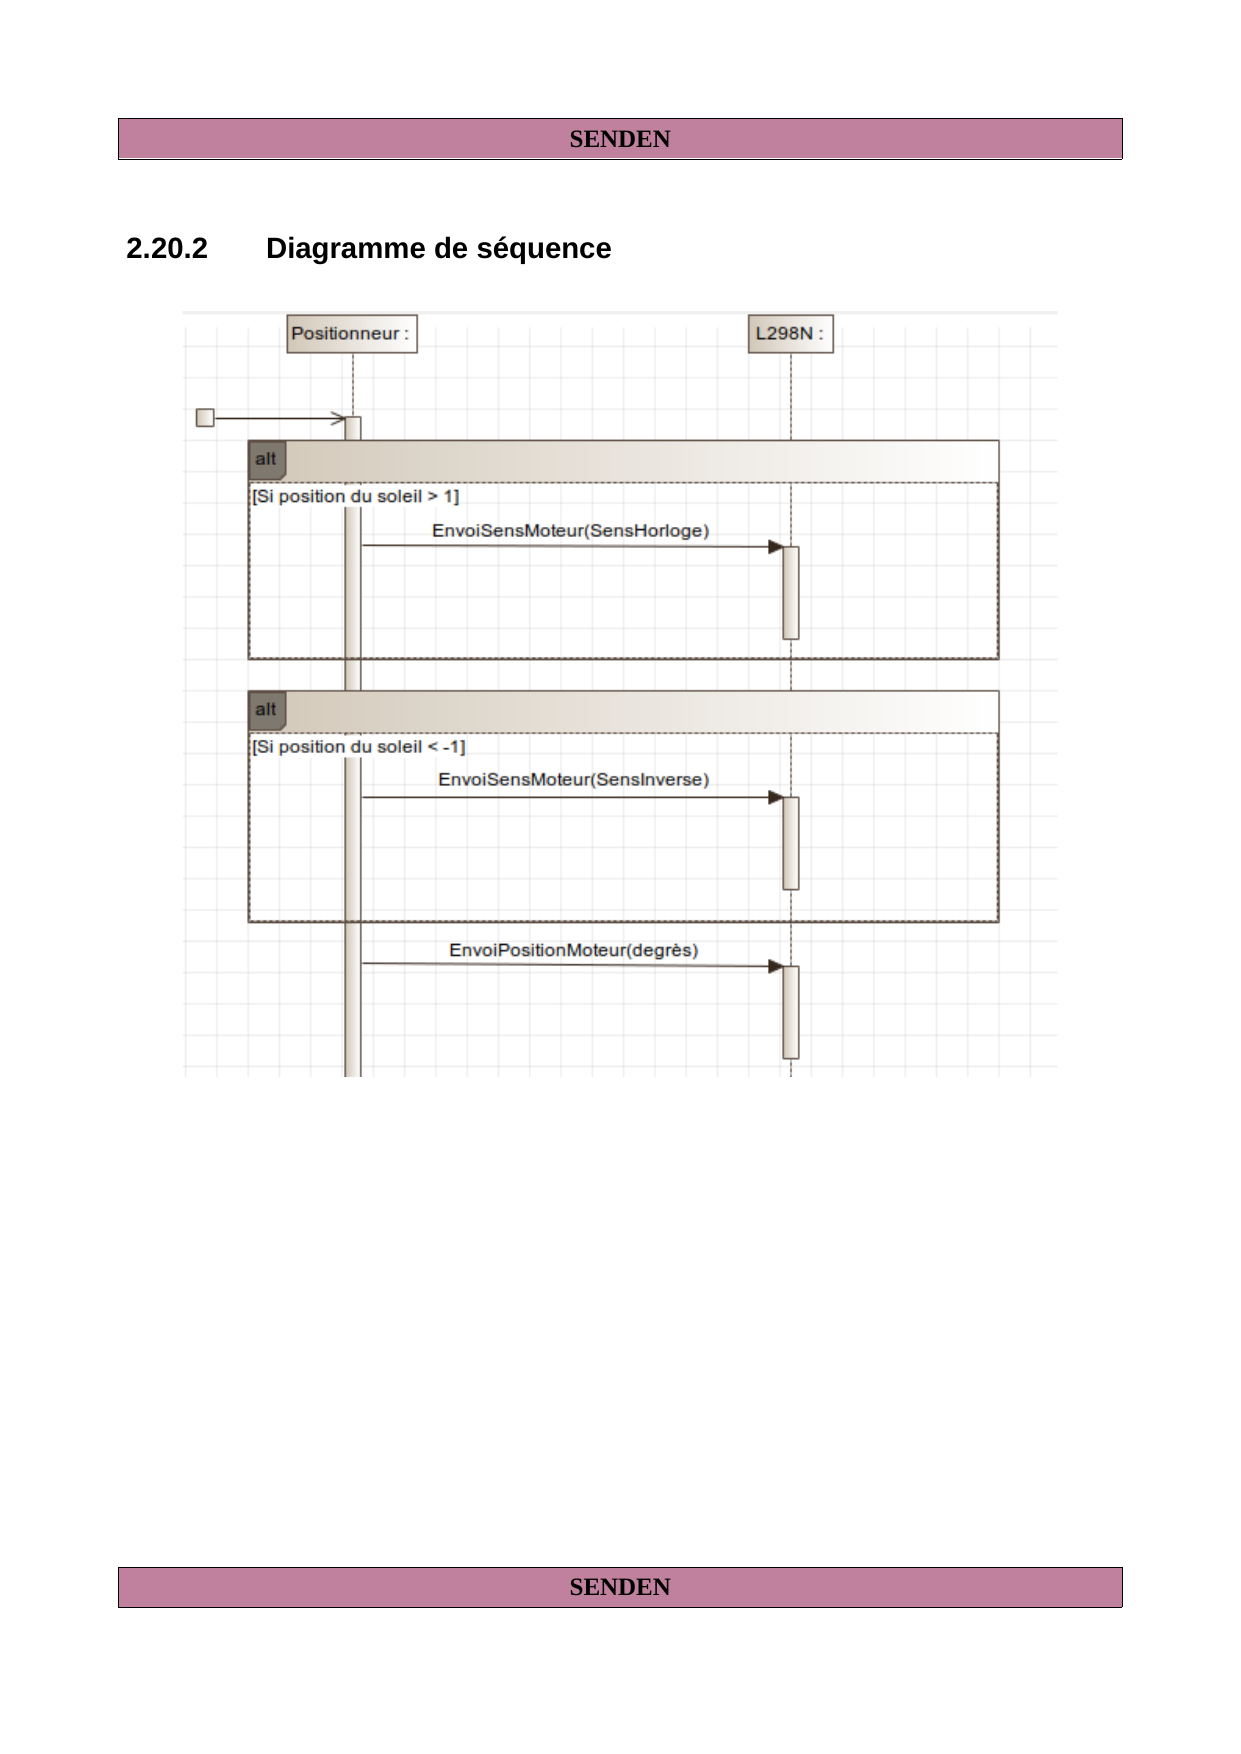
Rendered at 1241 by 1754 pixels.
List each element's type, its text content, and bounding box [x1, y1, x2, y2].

subtitle Diagramme de séquence [118, 231, 1122, 265]
picture [182, 311, 1058, 1077]
